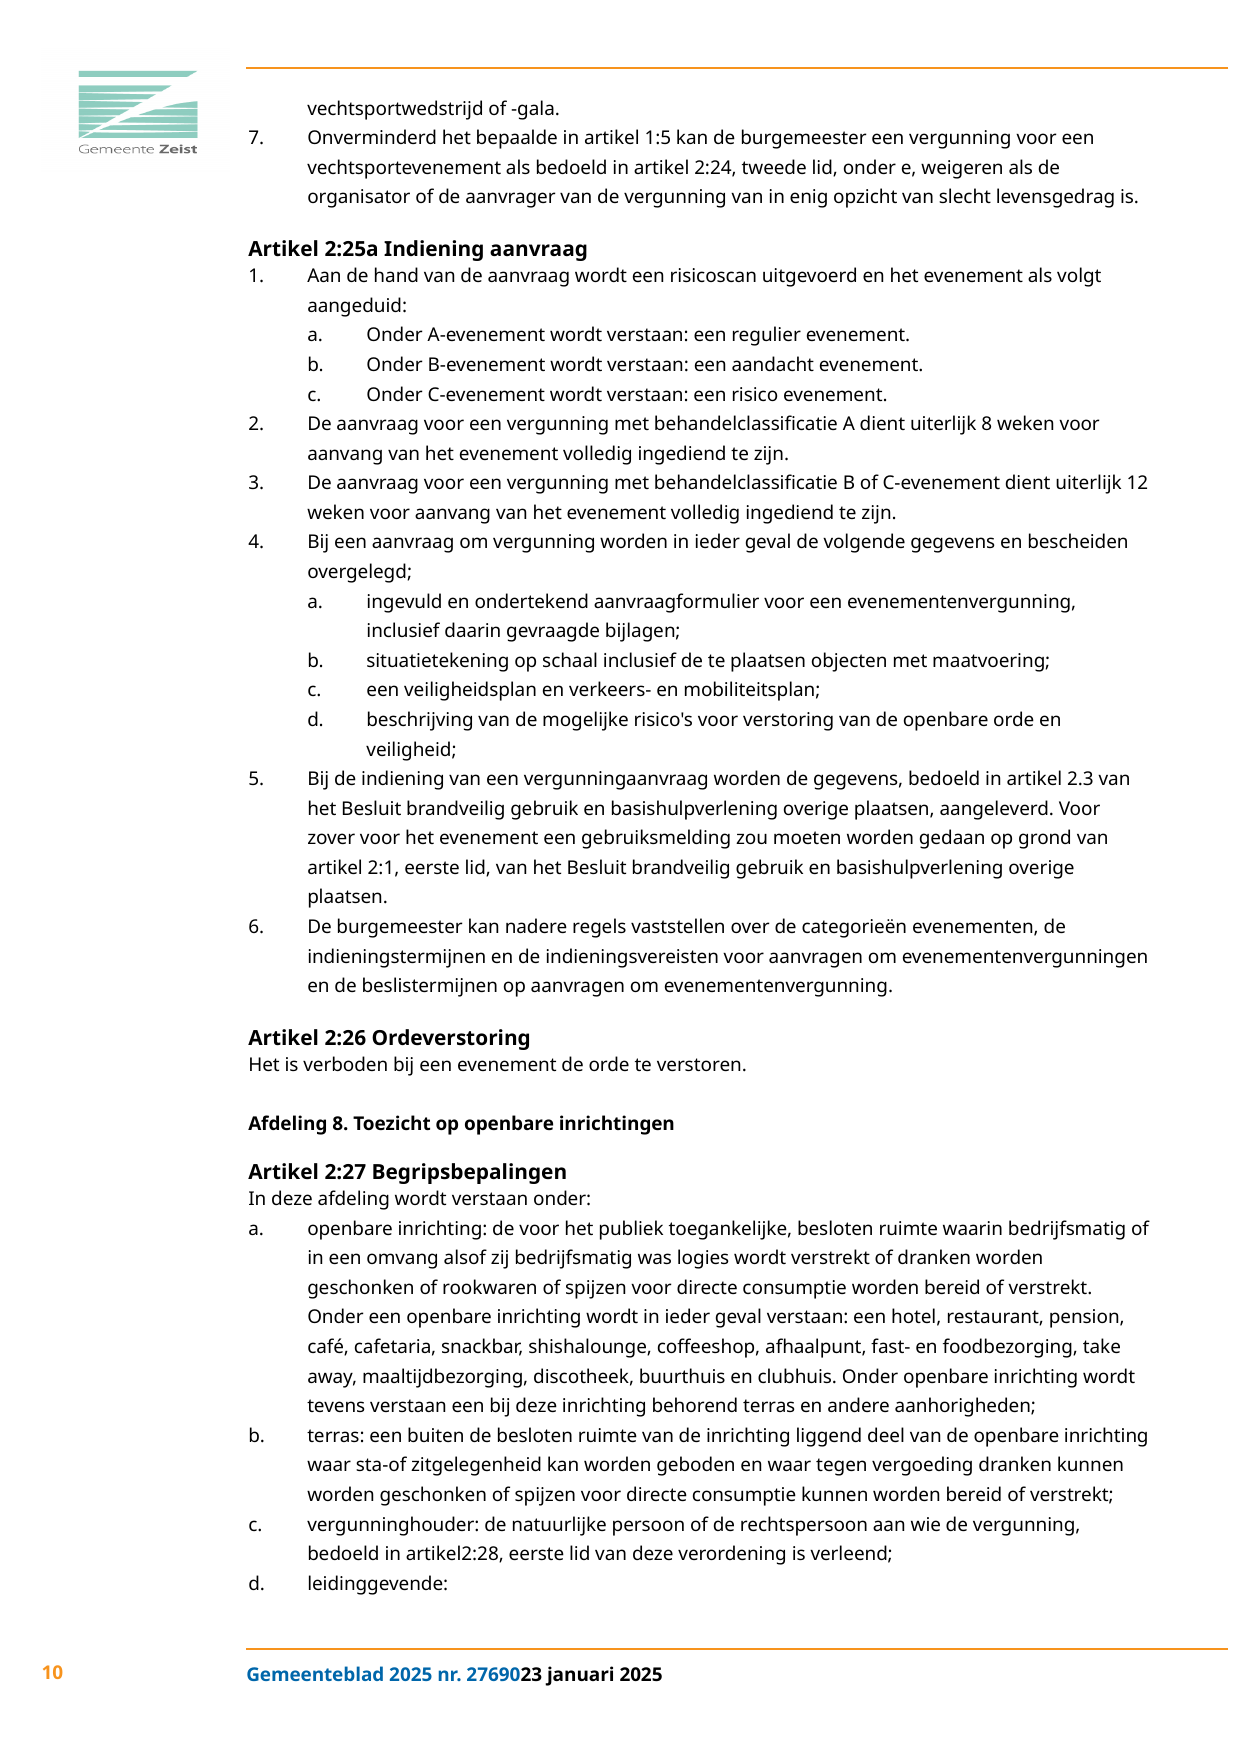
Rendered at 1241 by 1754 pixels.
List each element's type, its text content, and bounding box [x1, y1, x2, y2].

list Bij een aanvraag om vergunning worden in ieder geval de volgende gegevens en bescheiden overgelegd; [248, 529, 1152, 584]
list De aanvraag voor een vergunning met behandelclassificatie A dient uiterlijk 8 weken voor aanvang van het evenement volledig ingediend te zijn. [248, 410, 1152, 466]
list terras: een buiten de besloten ruimte van de inrichting liggend deel van de openbare inrichting waar sta-of zitgelegenheid kan worden geboden en waar tegen vergoeding dranken kunnen worden geschonken of spijzen voor directe consumptie kunnen worden bereid of verstrekt; [248, 1422, 1152, 1507]
list leidinggevende: [248, 1570, 1152, 1596]
text Artikel 2:26 Ordeverstoring [248, 1023, 1152, 1051]
list Onverminderd het bepaalde in artikel 1:5 kan de burgemeester een vergunning voor een vechtsportevenement als bedoeld in artikel 2:24, tweede lid, onder e, weigeren als de organisator of de aanvrager van de vergunning van in enig opzicht van slecht levensgedrag is. [248, 124, 1152, 209]
list De burgemeester kan nadere regels vaststellen over de categorieën evenementen, de indieningstermijnen en de indieningsvereisten voor aanvragen om evenementenvergunningen en de beslistermijnen op aanvragen om evenementenvergunning. [248, 913, 1152, 998]
list vergunninghouder: de natuurlijke persoon of de rechtspersoon aan wie de vergunning, bedoeld in artikel2:28, eerste lid van deze verordening is verleend; [248, 1511, 1152, 1566]
text In deze afdeling wordt verstaan onder: [248, 1185, 1152, 1211]
list Onder C-evenement wordt verstaan: een risico evenement. [307, 381, 1152, 406]
text Het is verboden bij een evenement de orde te verstoren. [248, 1051, 1152, 1077]
list ingevuld en ondertekend aanvraagformulier voor een evenementenvergunning, inclusief daarin gevraagde bijlagen; [307, 588, 1152, 643]
text Artikel 2:25a Indiening aanvraag [248, 234, 1152, 262]
list Aan de hand van de aanvraag wordt een risicoscan uitgevoerd en het evenement als volgt aangeduid: [248, 262, 1152, 318]
list een veiligheidsplan en verkeers- en mobiliteitsplan; [307, 677, 1152, 702]
picture [41, 47, 231, 172]
list beschrijving van de mogelijke risico's voor verstoring van de openbare orde en veiligheid; [307, 706, 1152, 761]
list situatietekening op schaal inclusief de te plaatsen objecten met maatvoering; [307, 647, 1152, 673]
list Bij de indiening van een vergunningaanvraag worden de gegevens, bedoeld in artikel 2.3 van het Besluit brandveilig gebruik en basishulpverlening overige plaatsen, aangeleverd. Voor zover voor het evenement een gebruiksmelding zou moeten worden gedaan op grond van artikel 2:1, eerste lid, van het Besluit brandveilig gebruik en basishulpverlening overige plaatsen. [248, 765, 1152, 909]
list openbare inrichting: de voor het publiek toegankelijke, besloten ruimte waarin bedrijfsmatig of in een omvang alsof zij bedrijfsmatig was logies wordt verstrekt of dranken worden geschonken of rookwaren of spijzen voor directe consumptie worden bereid of verstrekt. Onder een openbare inrichting wordt in ieder geval verstaan: een hotel, restaurant, pension, café, cafetaria, snackbar, shishalounge, coffeeshop, afhaalpunt, fast- en foodbezorging, take away, maaltijdbezorging, discotheek, buurthuis en clubhuis. Onder openbare inrichting wordt tevens verstaan een bij deze inrichting behorend terras en andere aanhorigheden; [248, 1215, 1152, 1418]
text Artikel 2:27 Begripsbepalingen [248, 1157, 1152, 1185]
list Onder A-evenement wordt verstaan: een regulier evenement. [307, 322, 1152, 347]
list De aanvraag voor een vergunning met behandelclassificatie B of C-evenement dient uiterlijk 12 weken voor aanvang van het evenement volledig ingediend te zijn. [248, 469, 1152, 525]
list Onder B-evenement wordt verstaan: een aandacht evenement. [307, 351, 1152, 377]
text Afdeling 8. Toezicht op openbare inrichtingen [248, 1110, 1152, 1136]
list vechtsportwedstrijd of -gala. [248, 95, 1152, 121]
